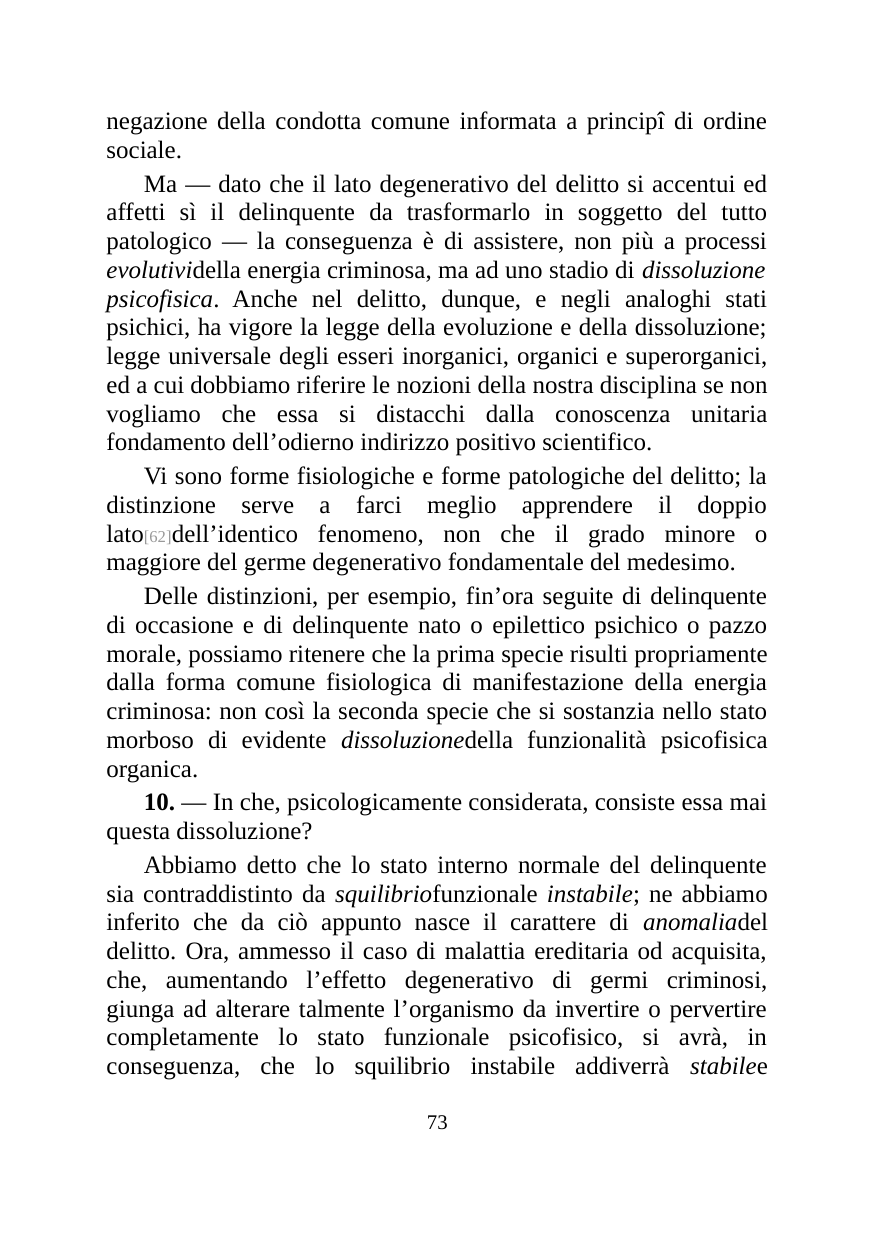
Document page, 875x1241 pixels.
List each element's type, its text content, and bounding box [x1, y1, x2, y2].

text Vi sono forme fisiologiche e forme patologiche del delitto; la distinzione serve a farci meglio apprendere il doppio lato[62]dell’identico fenomeno, non che il grado minore o maggiore del germe degenerativo fondamentale del medesimo. [106, 461, 768, 576]
text Delle distinzioni, per esempio, fin’ora seguite di delinquente di occasione e di delinquente nato o epilettico psichico o pazzo morale, possiamo ritenere che la prima specie risulti propriamente dalla forma comune fisiologica di manifestazione della energia criminosa: non così la seconda specie che si sostanzia nello stato morboso di evidente dissoluzionedella funzionalità psicofisica organica. [106, 581, 768, 782]
text negazione della condotta comune informata a principî di ordine sociale. [106, 106, 768, 164]
text Abbiamo detto che lo stato interno normale del delinquente sia contraddistinto da squilibriofunzionale instabile; ne abbiamo inferito che da ciò appunto nasce il carattere di anomaliadel delitto. Ora, ammesso il caso di malattia ereditaria od acquisita, che, aumentando l’effetto degenerativo di germi criminosi, giunga ad alterare talmente l’organismo da invertire o pervertire completamente lo stato funzionale psicofisico, si avrà, in conseguenza, che lo squilibrio instabile addiverrà stabilee [106, 850, 768, 1080]
text Ma ― dato che il lato degenerativo del delitto si accentui ed affetti sì il delinquente da trasformarlo in soggetto del tutto patologico ― la conseguenza è di assistere, non più a processi evolutividella energia criminosa, ma ad uno stadio di dissoluzione psicofisica. Anche nel delitto, dunque, e negli analoghi stati psichici, ha vigore la legge della evoluzione e della dissoluzione; legge universale degli esseri inorganici, organici e superorganici, ed a cui dobbiamo riferire le nozioni della nostra disciplina se non vogliamo che essa si distacchi dalla conoscenza unitaria fondamento dell’odierno indirizzo positivo scientifico. [106, 169, 768, 456]
text 10. ― In che, psicologicamente considerata, consiste essa mai questa dissoluzione? [106, 787, 768, 845]
